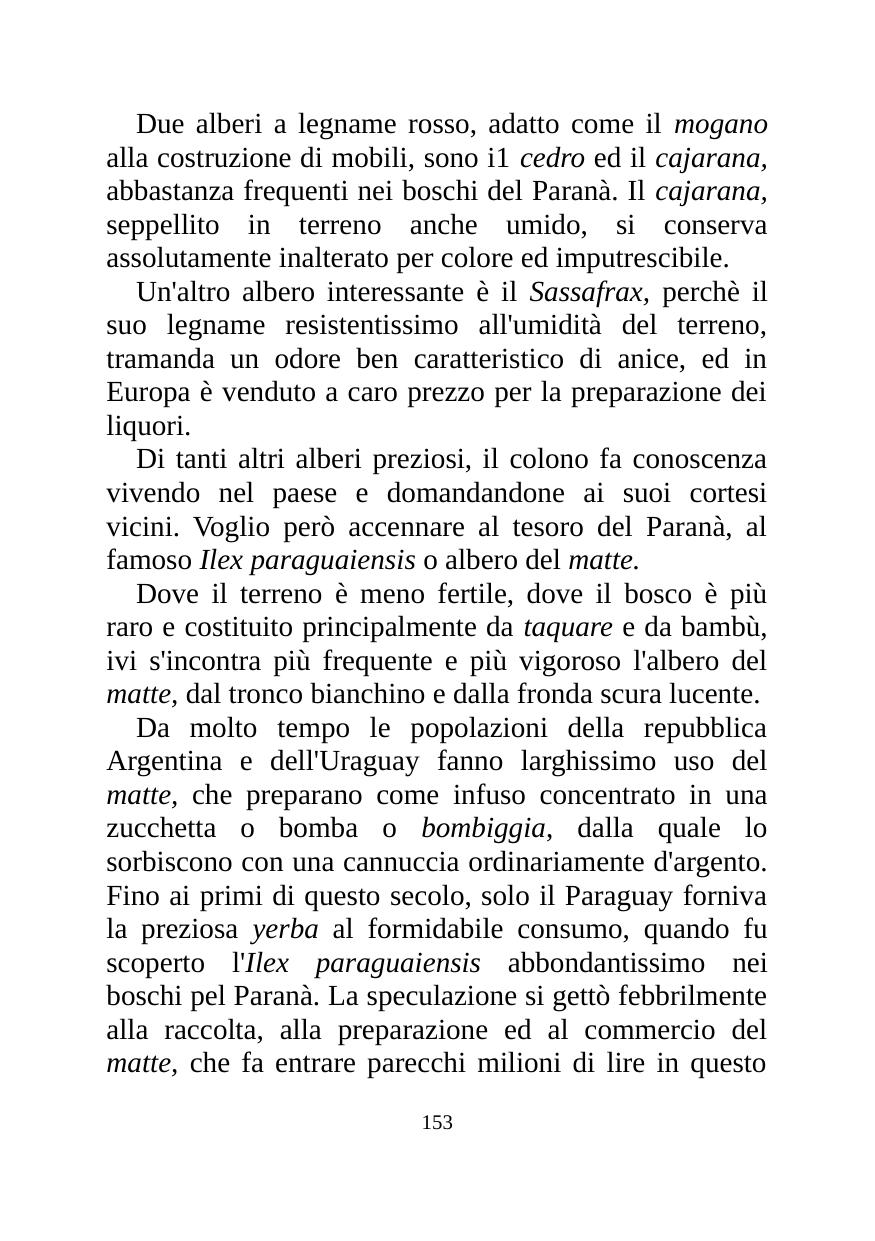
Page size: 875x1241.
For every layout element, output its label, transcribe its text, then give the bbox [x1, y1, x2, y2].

text Un'altro albero interessante è il Sassafrax, perchè il suo legname resistentissimo all'umidità del terreno, tramanda un odore ben caratteristico di anice, ed in Europa è venduto a caro prezzo per la preparazione dei liquori. [106, 274, 768, 442]
text Due alberi a legname rosso, adatto come il mogano alla costruzione di mobili, sono i1 cedro ed il cajarana, abbastanza frequenti nei boschi del Paranà. Il cajarana, seppellito in terreno anche umido, si conserva assolutamente inalterato per colore ed imputrescibile. [106, 106, 768, 274]
text Da molto tempo le popolazioni della repubblica Argentina e dell'Uraguay fanno larghissimo uso del matte, che preparano come infuso concentrato in una zucchetta o bomba o bombiggia, dalla quale lo sorbiscono con una cannuccia ordinariamente d'argento. Fino ai primi di questo secolo, solo il Paraguay forniva la preziosa yerba al formidabile consumo, quando fu scoperto l'Ilex paraguaiensis abbondantissimo nei boschi pel Paranà. La speculazione si gettò febbrilmente alla raccolta, alla preparazione ed al commercio del matte, che fa entrare parecchi milioni di lire in questo [106, 710, 768, 1079]
text Dove il terreno è meno fertile, dove il bosco è più raro e costituito principalmente da taquare e da bambù, ivi s'incontra più frequente e più vigoroso l'albero del matte, dal tronco bianchino e dalla fronda scura lucente. [106, 576, 768, 710]
text Di tanti altri alberi preziosi, il colono fa conoscenza vivendo nel paese e domandandone ai suoi cortesi vicini. Voglio però accennare al tesoro del Paranà, al famoso Ilex paraguaiensis o albero del matte. [106, 442, 768, 576]
